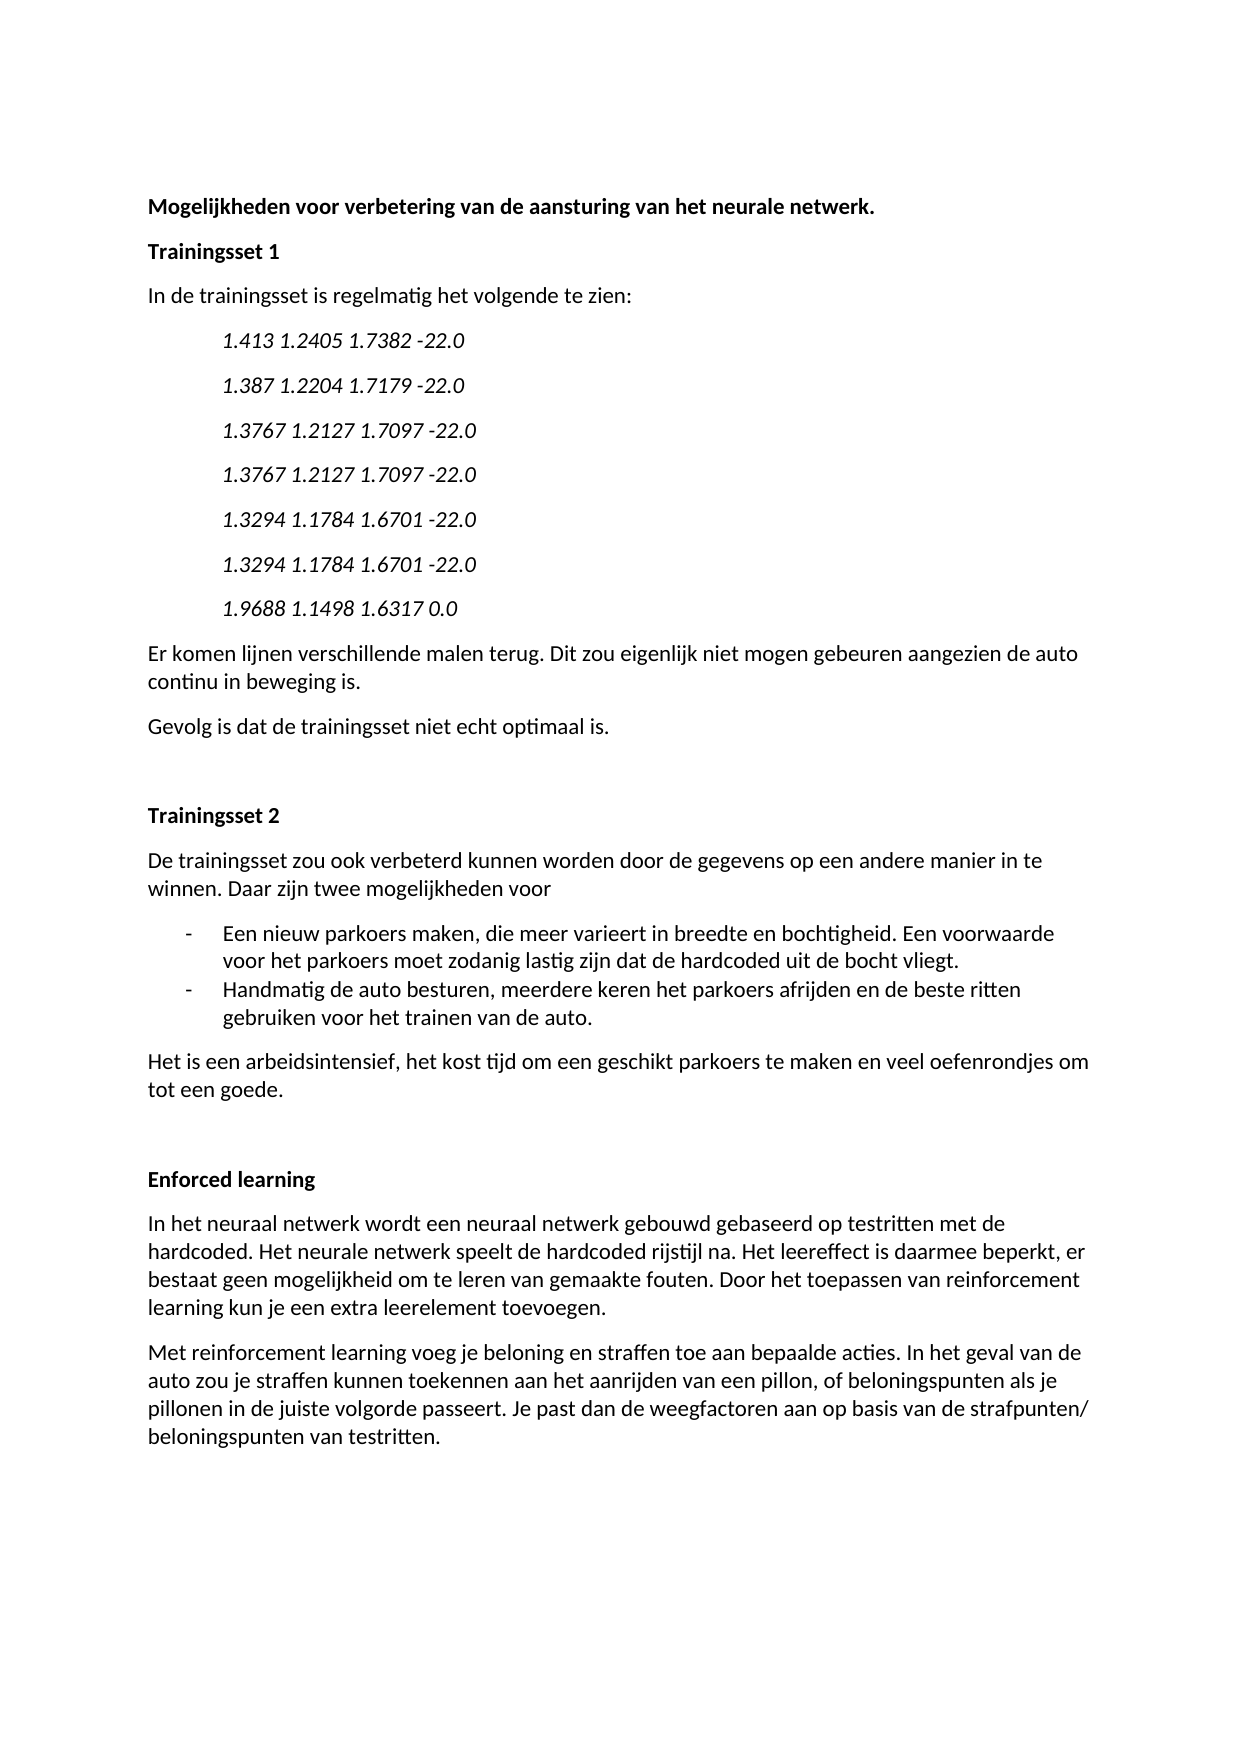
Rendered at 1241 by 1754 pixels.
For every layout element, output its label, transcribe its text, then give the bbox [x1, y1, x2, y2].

text Trainingsset 2 [148, 801, 1093, 829]
text 1.3294 1.1784 1.6701 -22.0 [221, 505, 1093, 533]
text 1.3767 1.2127 1.7097 -22.0 [221, 416, 1093, 444]
text In het neuraal netwerk wordt een neuraal netwerk gebouwd gebaseerd op testritten met de hardcoded. Het neurale netwerk speelt de hardcoded rijstijl na. Het leereffect is daarmee beperkt, er bestaat geen mogelijkheid om te leren van gemaakte fouten. Door het toepassen van reinforcement learning kun je een extra leerelement toevoegen. [148, 1209, 1093, 1322]
text Het is een arbeidsintensief, het kost tijd om een geschikt parkoers te maken en veel oefenrondjes om tot een goede. [148, 1047, 1093, 1103]
list Een nieuw parkoers maken, die meer varieert in breedte en bochtigheid. Een voorwaarde voor het parkoers moet zodanig lastig zijn dat de hardcoded uit de bocht vliegt. [185, 919, 1093, 975]
text Gevolg is dat de trainingsset niet echt optimaal is. [148, 712, 1093, 740]
text Met reinforcement learning voeg je beloning en straffen toe aan bepaalde acties. In het geval van de auto zou je straffen kunnen toekennen aan het aanrijden van een pillon, of beloningspunten als je pillonen in de juiste volgorde passeert. Je past dan de weegfactoren aan op basis van de strafpunten/ beloningspunten van testritten. [148, 1338, 1093, 1450]
text Er komen lijnen verschillende malen terug. Dit zou eigenlijk niet mogen gebeuren aangezien de auto continu in beweging is. [148, 639, 1093, 695]
text In de trainingsset is regelmatig het volgende te zien: [148, 282, 1093, 310]
text Trainingsset 1 [148, 237, 1093, 265]
text De trainingsset zou ook verbeterd kunnen worden door de gegevens op een andere manier in te winnen. Daar zijn twee mogelijkheden voor [148, 846, 1093, 902]
text Mogelijkheden voor verbetering van de aansturing van het neurale netwerk. [148, 192, 1093, 220]
text Enforced learning [148, 1165, 1093, 1193]
text 1.3767 1.2127 1.7097 -22.0 [221, 460, 1093, 488]
text 1.3294 1.1784 1.6701 -22.0 [221, 550, 1093, 578]
list Handmatig de auto besturen, meerdere keren het parkoers afrijden en de beste ritten gebruiken voor het trainen van de auto. [185, 975, 1093, 1031]
text 1.9688 1.1498 1.6317 0.0 [221, 594, 1093, 622]
text 1.413 1.2405 1.7382 -22.0 [221, 326, 1093, 354]
text 1.387 1.2204 1.7179 -22.0 [221, 371, 1093, 399]
